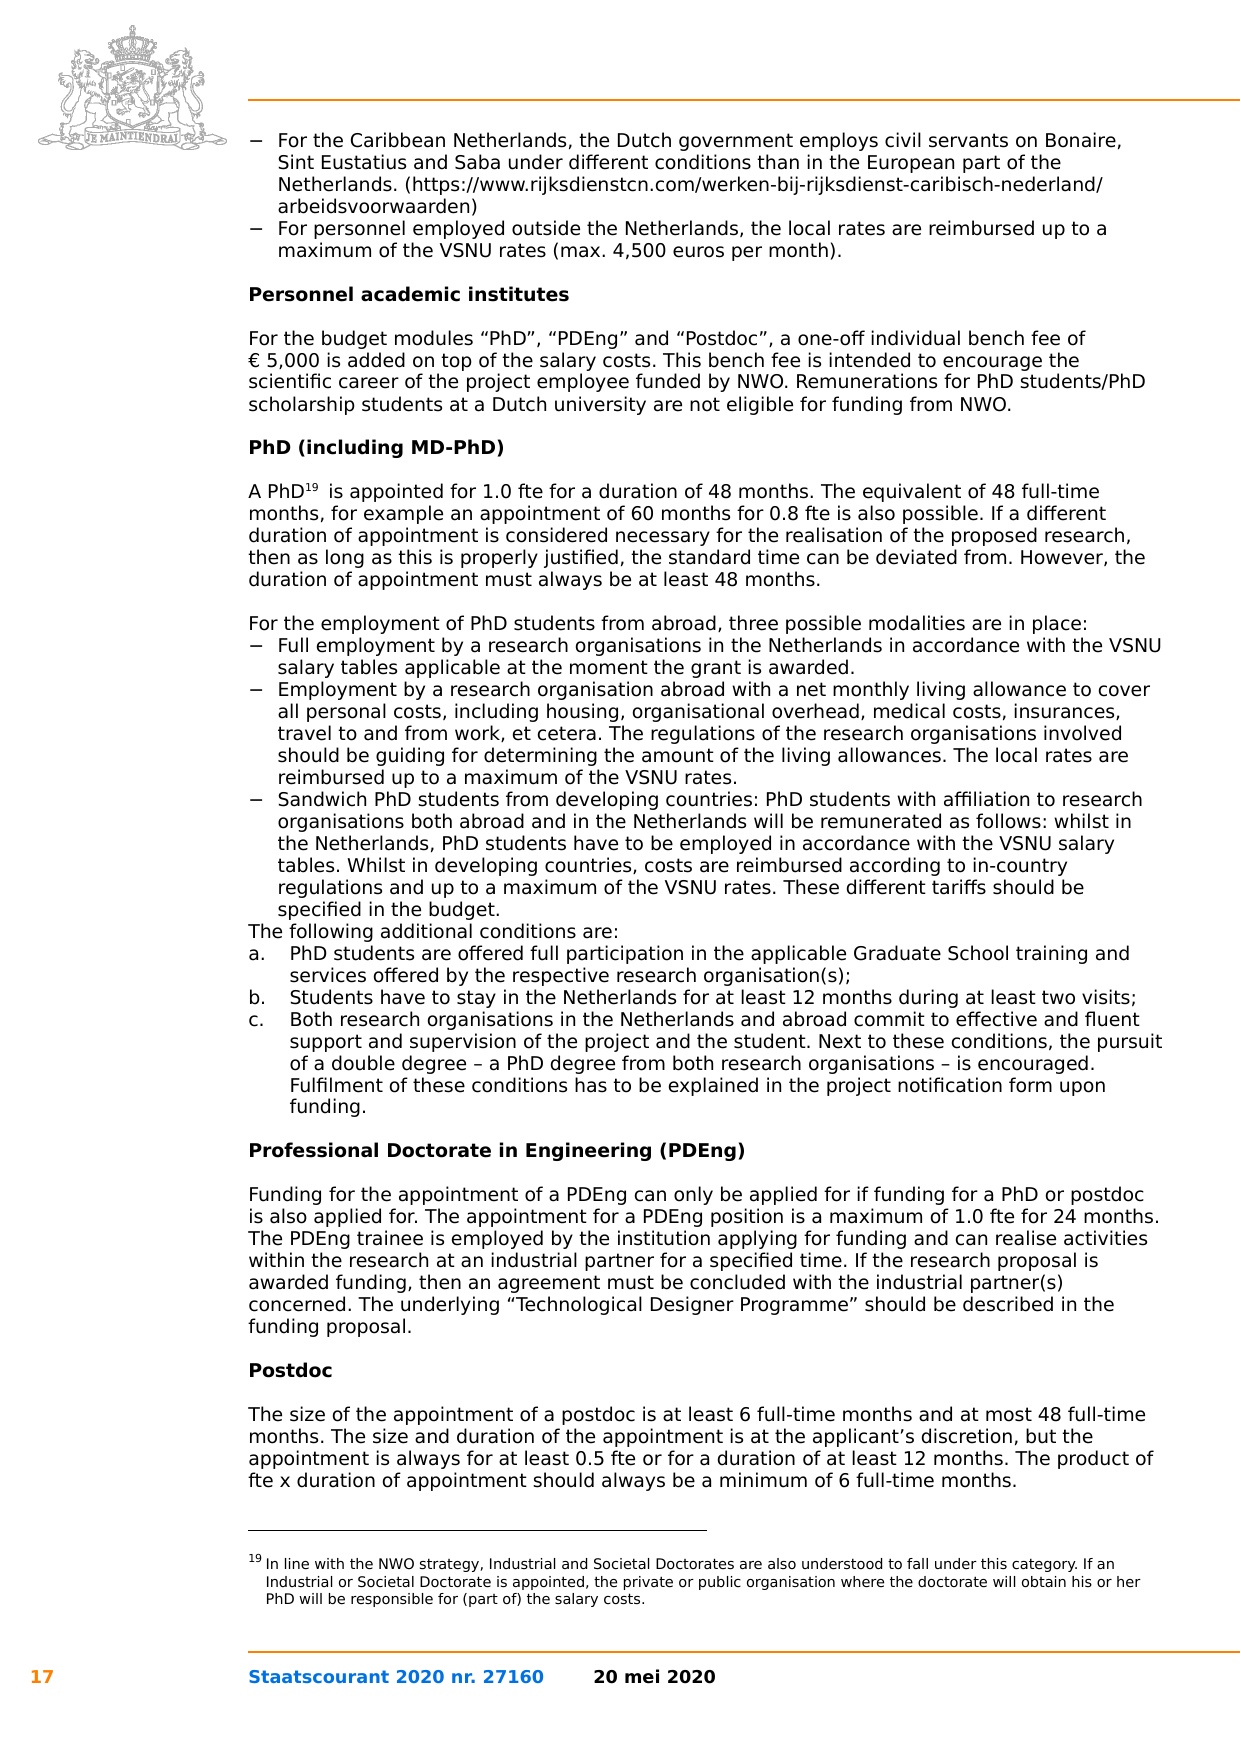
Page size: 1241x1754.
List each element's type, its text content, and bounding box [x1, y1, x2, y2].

text The size of the appointment of a postdoc is at least 6 full-time months and at most 48 full-time months. The size and duration of the appointment is at the applicant’s discretion, but the appointment is always for at least 0.5 fte or for a duration of at least 12 months. The product of fte x duration of appointment should always be a minimum of 6 full-time months. [248, 1404, 1163, 1492]
text Funding for the appointment of a PDEng can only be applied for if funding for a PhD or postdoc is also applied for. The appointment for a PDEng position is a maximum of 1.0 fte for 24 months. The PDEng trainee is employed by the institution applying for funding and can realise activities within the research at an industrial partner for a specified time. If the research proposal is awarded funding, then an agreement must be concluded with the industrial partner(s) concerned. The underlying “Technological Designer Programme” should be described in the funding proposal. [248, 1184, 1163, 1338]
text b. Students have to stay in the Netherlands for at least 12 months during at least two visits; [248, 987, 1163, 1008]
picture [38, 25, 227, 150]
text For the budget modules “PhD”, “PDEng” and “Postdoc”, a one-off individual bench fee of € 5,000 is added on top of the salary costs. This bench fee is intended to encourage the scientific career of the project employee funded by NWO. Remunerations for PhD students/PhD scholarship students at a Dutch university are not eligible for funding from NWO. [248, 327, 1163, 415]
subtitle Professional Doctorate in Engineering (PDEng) [248, 1140, 1163, 1162]
subtitle Personnel academic institutes [248, 284, 1163, 306]
text a. PhD students are offered full participation in the applicable Graduate School training and services offered by the respective research organisation(s); [248, 943, 1163, 987]
text − Sandwich PhD students from developing countries: PhD students with affiliation to research organisations both abroad and in the Netherlands will be remunerated as follows: whilst in the Netherlands, PhD students have to be employed in accordance with the VSNU salary tables. Whilst in developing countries, costs are reimbursed according to in-country regulations and up to a maximum of the VSNU rates. These different tariffs should be specified in the budget. [248, 789, 1163, 921]
text In line with the NWO strategy, Industrial and Societal Doctorates are also understood to fall under this category. If an Industrial or Societal Doctorate is appointed, the private or public organisation where the doctorate will obtain his or her PhD will be responsible for (part of) the salary costs. [248, 1552, 1163, 1608]
subtitle PhD (including MD-PhD) [248, 437, 1163, 459]
text − For personnel employed outside the Netherlands, the local rates are reimbursed up to a maximum of the VSNU rates (max. 4,500 euros per month). [248, 218, 1163, 262]
text − Full employment by a research organisations in the Netherlands in accordance with the VSNU salary tables applicable at the moment the grant is awarded. [248, 635, 1163, 679]
text − Employment by a research organisation abroad with a net monthly living allowance to cover all personal costs, including housing, organisational overhead, medical costs, insurances, travel to and from work, et cetera. The regulations of the research organisations involved should be guiding for determining the amount of the living allowances. The local rates are reimbursed up to a maximum of the VSNU rates. [248, 679, 1163, 789]
text A PhD is appointed for 1.0 fte for a duration of 48 months. The equivalent of 48 full-time months, for example an appointment of 60 months for 0.8 fte is also possible. If a different duration of appointment is considered necessary for the realisation of the proposed research, then as long as this is properly justified, the standard time can be deviated from. However, the duration of appointment must always be at least 48 months. [248, 481, 1163, 591]
text The following additional conditions are: [248, 921, 1163, 943]
text c. Both research organisations in the Netherlands and abroad commit to effective and fluent support and supervision of the project and the student. Next to these conditions, the pursuit of a double degree – a PhD degree from both research organisations – is encouraged. Fulfilment of these conditions has to be explained in the project notification form upon funding. [248, 1008, 1163, 1118]
subtitle Postdoc [248, 1360, 1163, 1382]
text − For the Caribbean Netherlands, the Dutch government employs civil servants on Bonaire, Sint Eustatius and Saba under different conditions than in the European part of the Netherlands. (https://www.rijksdienstcn.com/werken-bij-rijksdienst-caribisch-nederland/arbeidsvoorwaarden) [248, 130, 1163, 218]
text For the employment of PhD students from abroad, three possible modalities are in place: [248, 613, 1163, 635]
